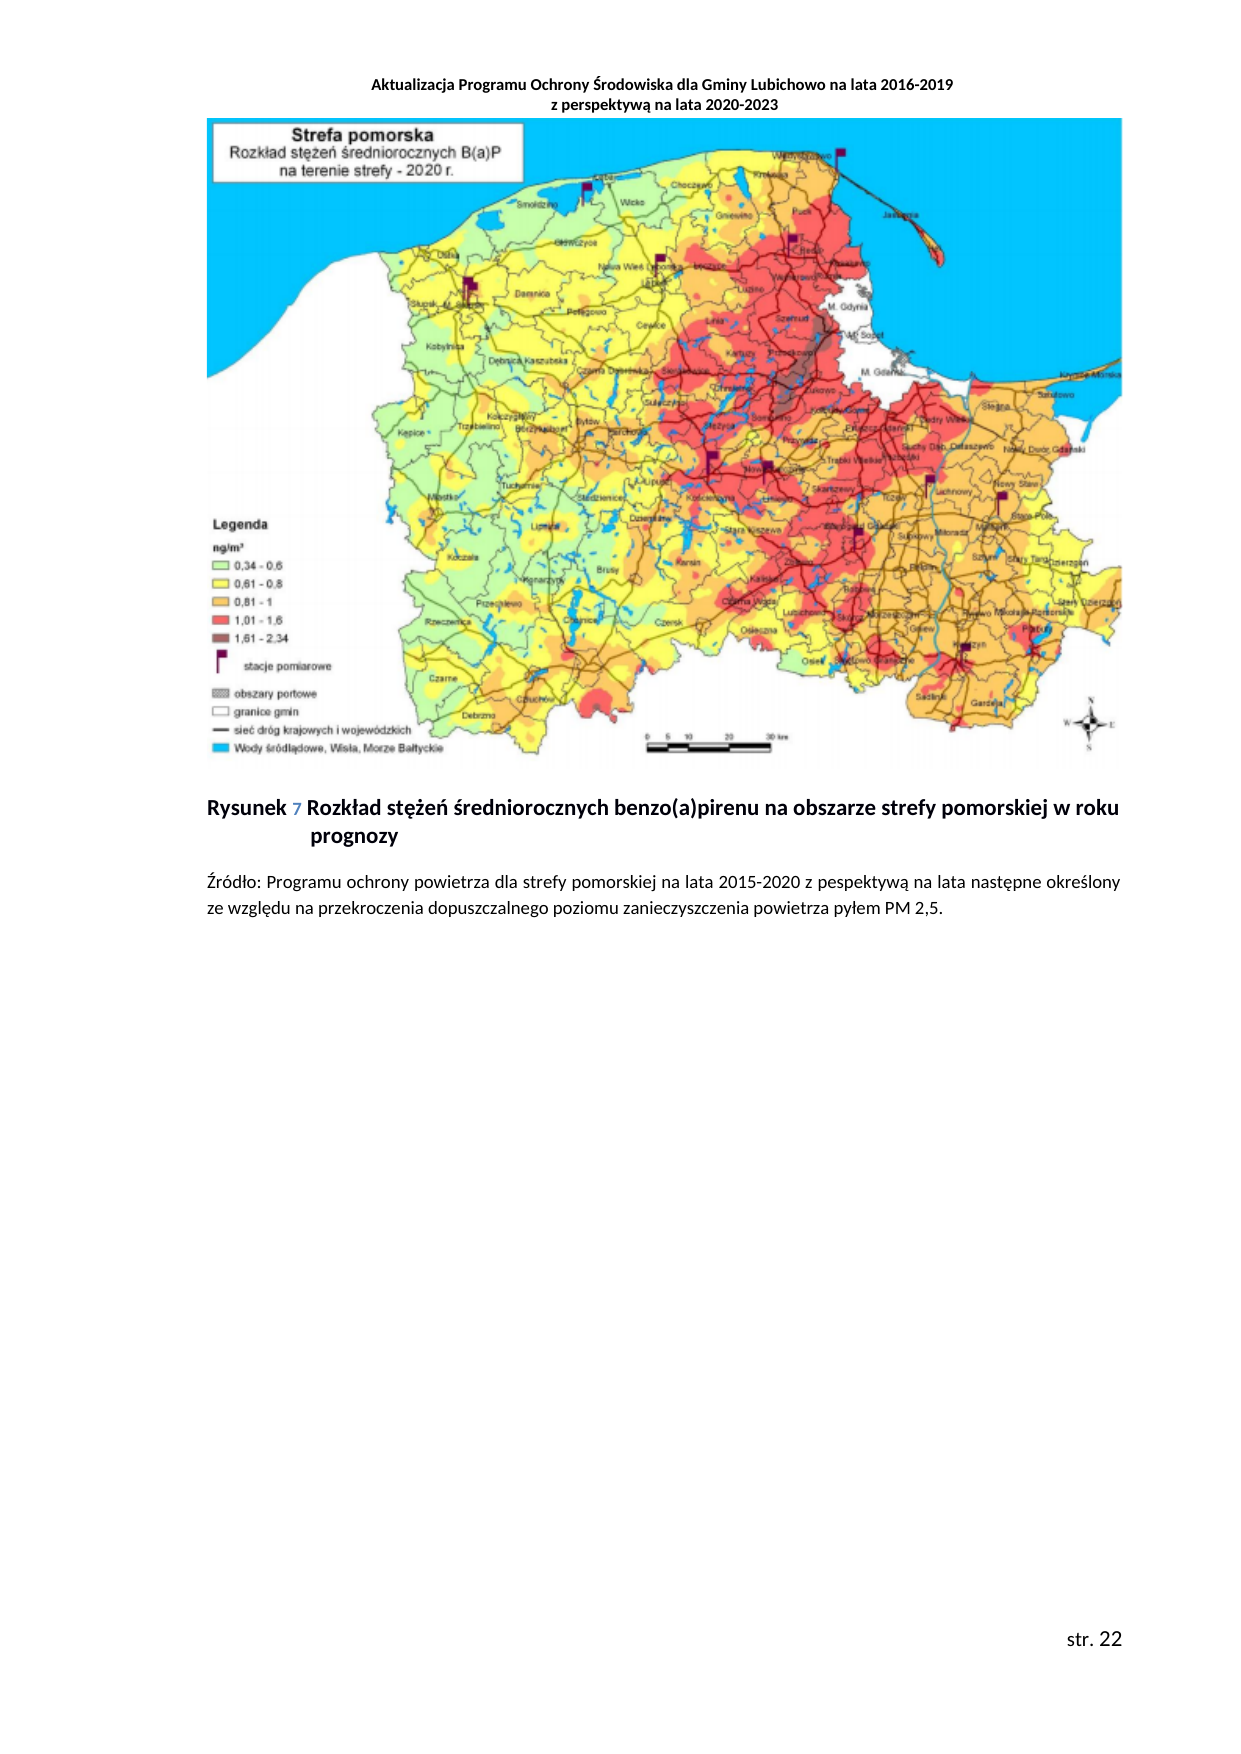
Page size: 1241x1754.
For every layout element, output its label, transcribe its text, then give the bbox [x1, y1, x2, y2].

text Źródło: Programu ochrony powietrza dla strefy pomorskiej na lata 2015-2020 z pespektywą na lata następne określony ze względu na przekroczenia dopuszczalnego poziomu zanieczyszczenia powietrza pyłem PM 2,5. [207, 870, 1122, 919]
text Rysunek 7 Rozkład stężeń średniorocznych benzo(a)pirenu na obszarze strefy pomorskiej w roku prognozy [207, 793, 1122, 849]
picture [212, 122, 525, 183]
picture [206, 118, 1123, 769]
picture [845, 175, 945, 267]
